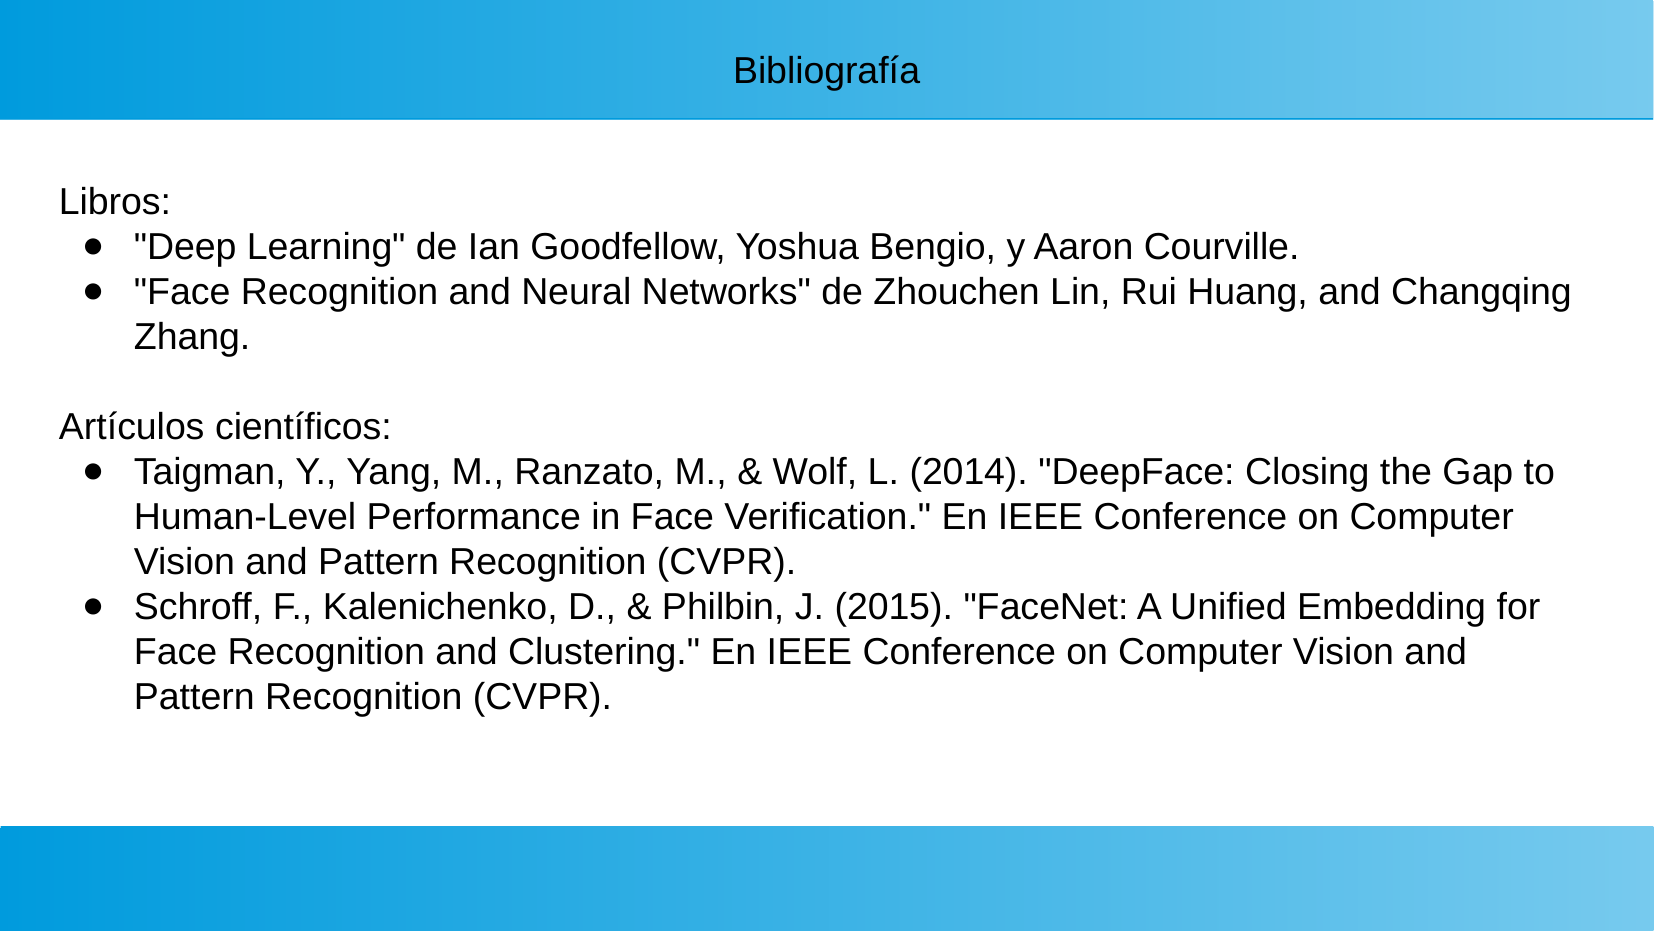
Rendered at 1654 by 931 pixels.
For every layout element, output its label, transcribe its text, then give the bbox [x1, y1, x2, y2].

list Libros: "Deep Learning" de Ian Goodfellow, Yoshua Bengio, y Aaron Courville. "Face Recognition and Neural Networks" de Zhouchen Lin, Rui Huang, and Changqing Zhang. Artículos científicos: Taigman, Y., Yang, M., Ranzato, M., & Wolf, L. (2014). "DeepFace: Closing the Gap to Human-Level Performance in Face Verification." En IEEE Conference on Computer Vision and Pattern Recognition (CVPR). Schroff, F., Kalenichenko, D., & Philbin, J. (2015). "FaceNet: A Unified Embedding for Face Recognition and Clustering." En IEEE Conference on Computer Vision and Pattern Recognition (CVPR). [59, 177, 1595, 768]
title Bibliografía [59, 29, 1595, 108]
